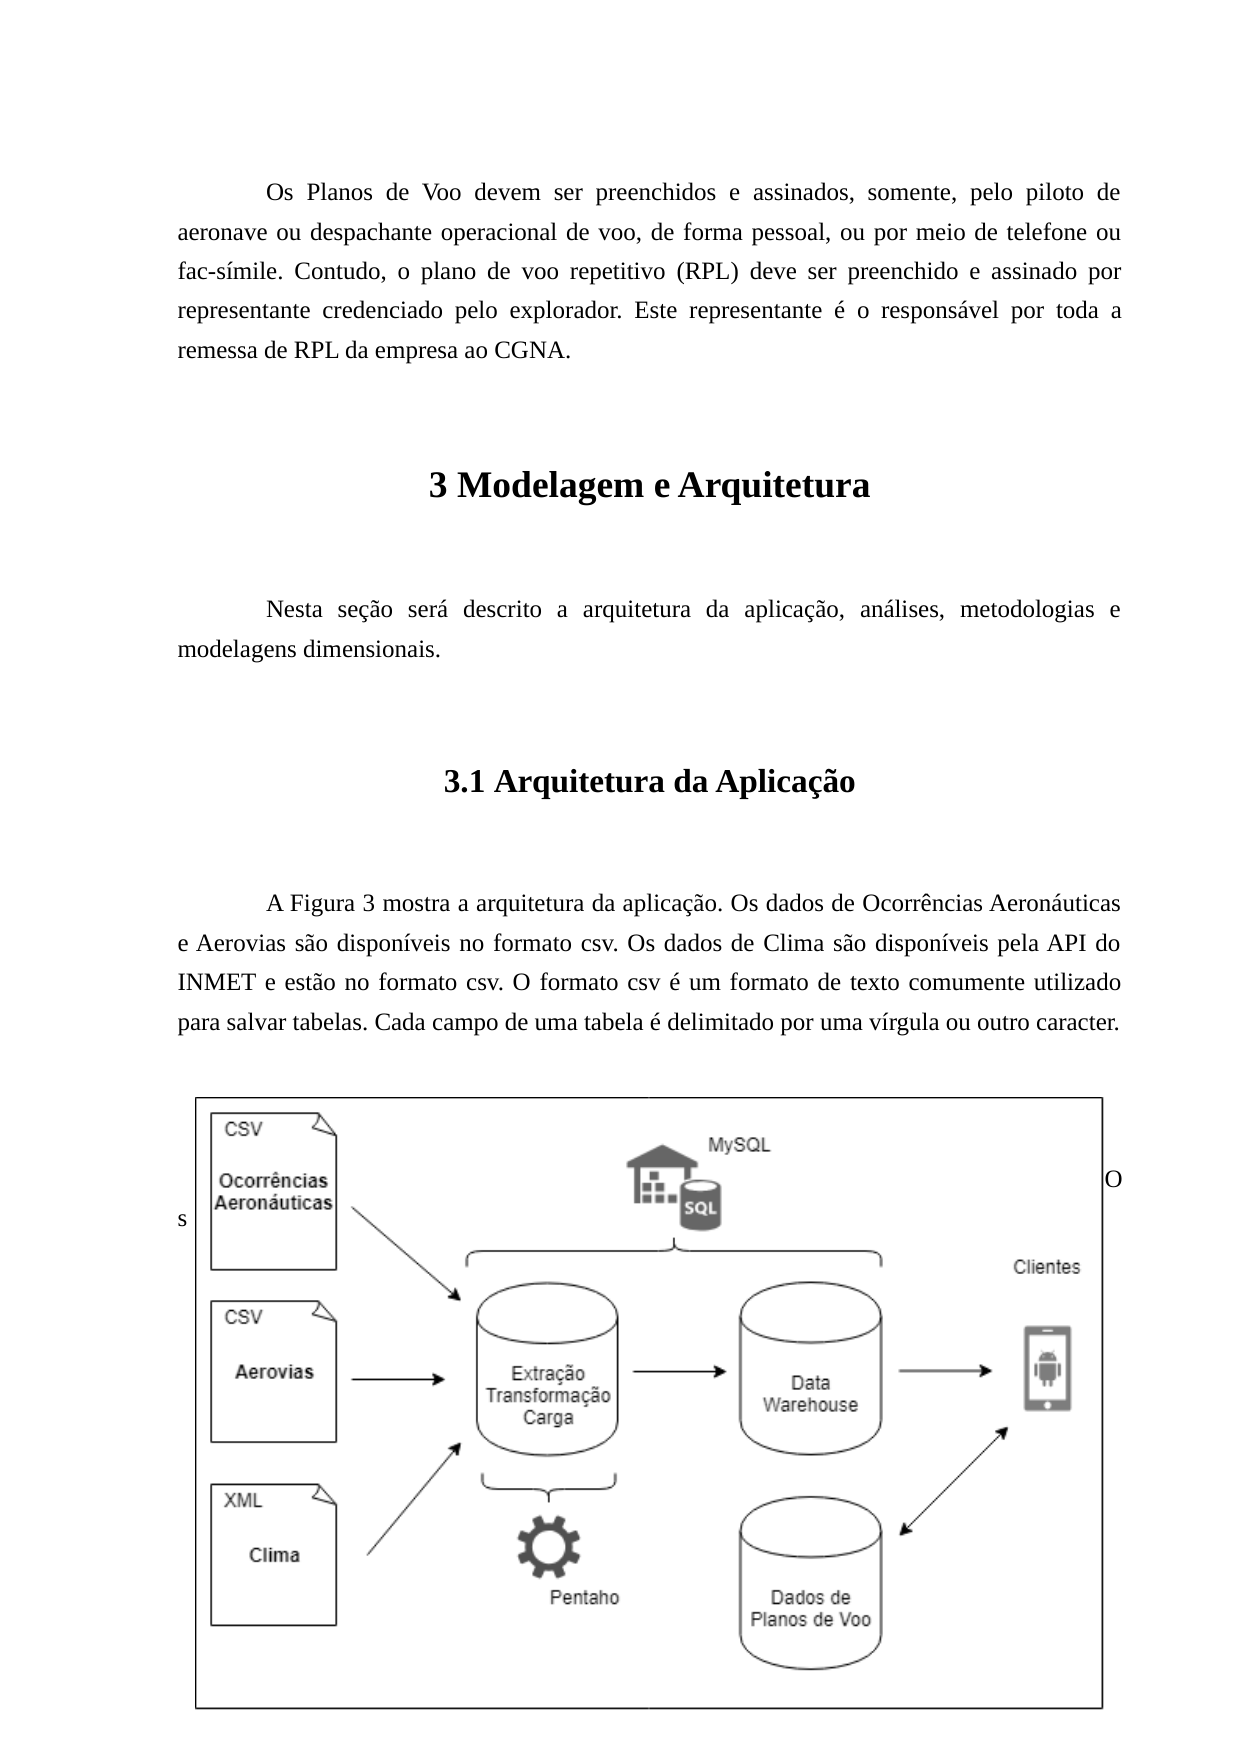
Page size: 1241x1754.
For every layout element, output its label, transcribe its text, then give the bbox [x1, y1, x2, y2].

text Os Planos de Voo devem ser preenchidos e assinados, somente, pelo piloto de aeronave ou despachante operacional de voo, de forma pessoal, ou por meio de telefone ou fac-símile. Contudo, o plano de voo repetitivo (RPL) deve ser preenchido e assinado por representante credenciado pelo explorador. Este representante é o responsável por toda a remessa de RPL da empresa ao CGNA. [177, 177, 1122, 363]
picture [195, 1097, 1105, 1711]
text A Figura 3 mostra a arquitetura da aplicação. Os dados de Ocorrências Aeronáuticas e Aerovias são disponíveis no formato csv. Os dados de Clima são disponíveis pela API do INMET e estão no formato csv. O formato csv é um formato de texto comumente utilizado para salvar tabelas. Cada campo de uma tabela é delimitado por uma vírgula ou outro caracter. [177, 888, 1122, 1035]
subtitle Arquitetura da Aplicação [177, 762, 1122, 800]
text Nesta seção será descrito a arquitetura da aplicação, análises, metodologias e modelagens dimensionais. [177, 594, 1122, 662]
subtitle Modelagem e Arquitetura [177, 463, 1122, 506]
